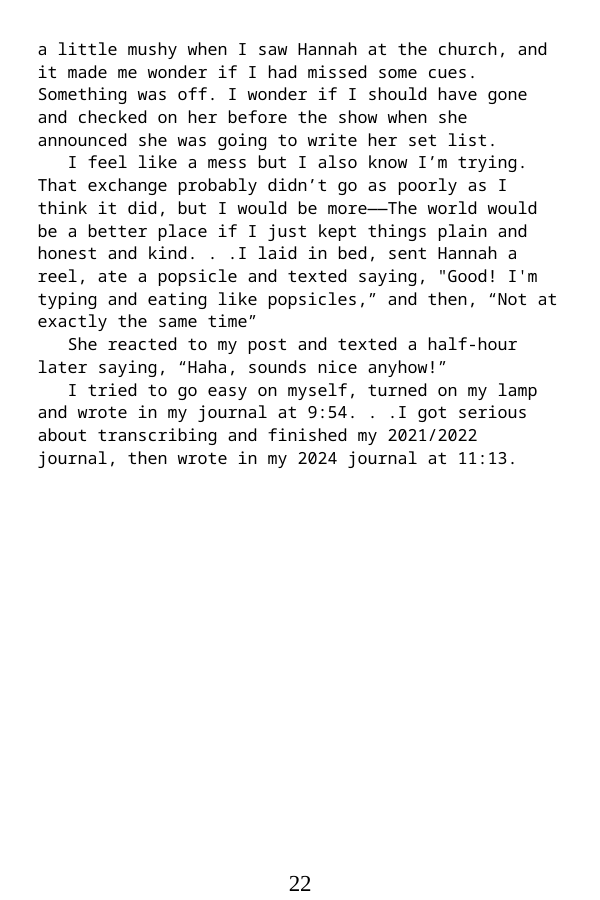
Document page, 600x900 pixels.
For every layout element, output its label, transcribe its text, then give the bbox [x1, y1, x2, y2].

text a little mushy when I saw Hannah at the church, and it made me wonder if I had missed some cues. Something was off. I wonder if I should have gone and checked on her before the show when she announced she was going to write her set list. [37, 37, 562, 151]
text I tried to go easy on myself, turned on my lamp and wrote in my journal at 9:54. . .I got serious about transcribing and finished my 2021/2022 journal, then wrote in my 2024 journal at 11:13. [37, 378, 562, 469]
text I feel like a mess but I also know I’m trying. That exchange probably didn’t go as poorly as I think it did, but I would be more——The world would be a better place if I just kept things plain and honest and kind. . .I laid in bed, sent Hannah a reel, ate a popsicle and texted saying, "Good! I'm typing and eating like popsicles,” and then, “Not at exactly the same time” [37, 151, 562, 333]
text She reacted to my post and texted a half-hour later saying, “Haha, sounds nice anyhow!” [37, 333, 562, 378]
